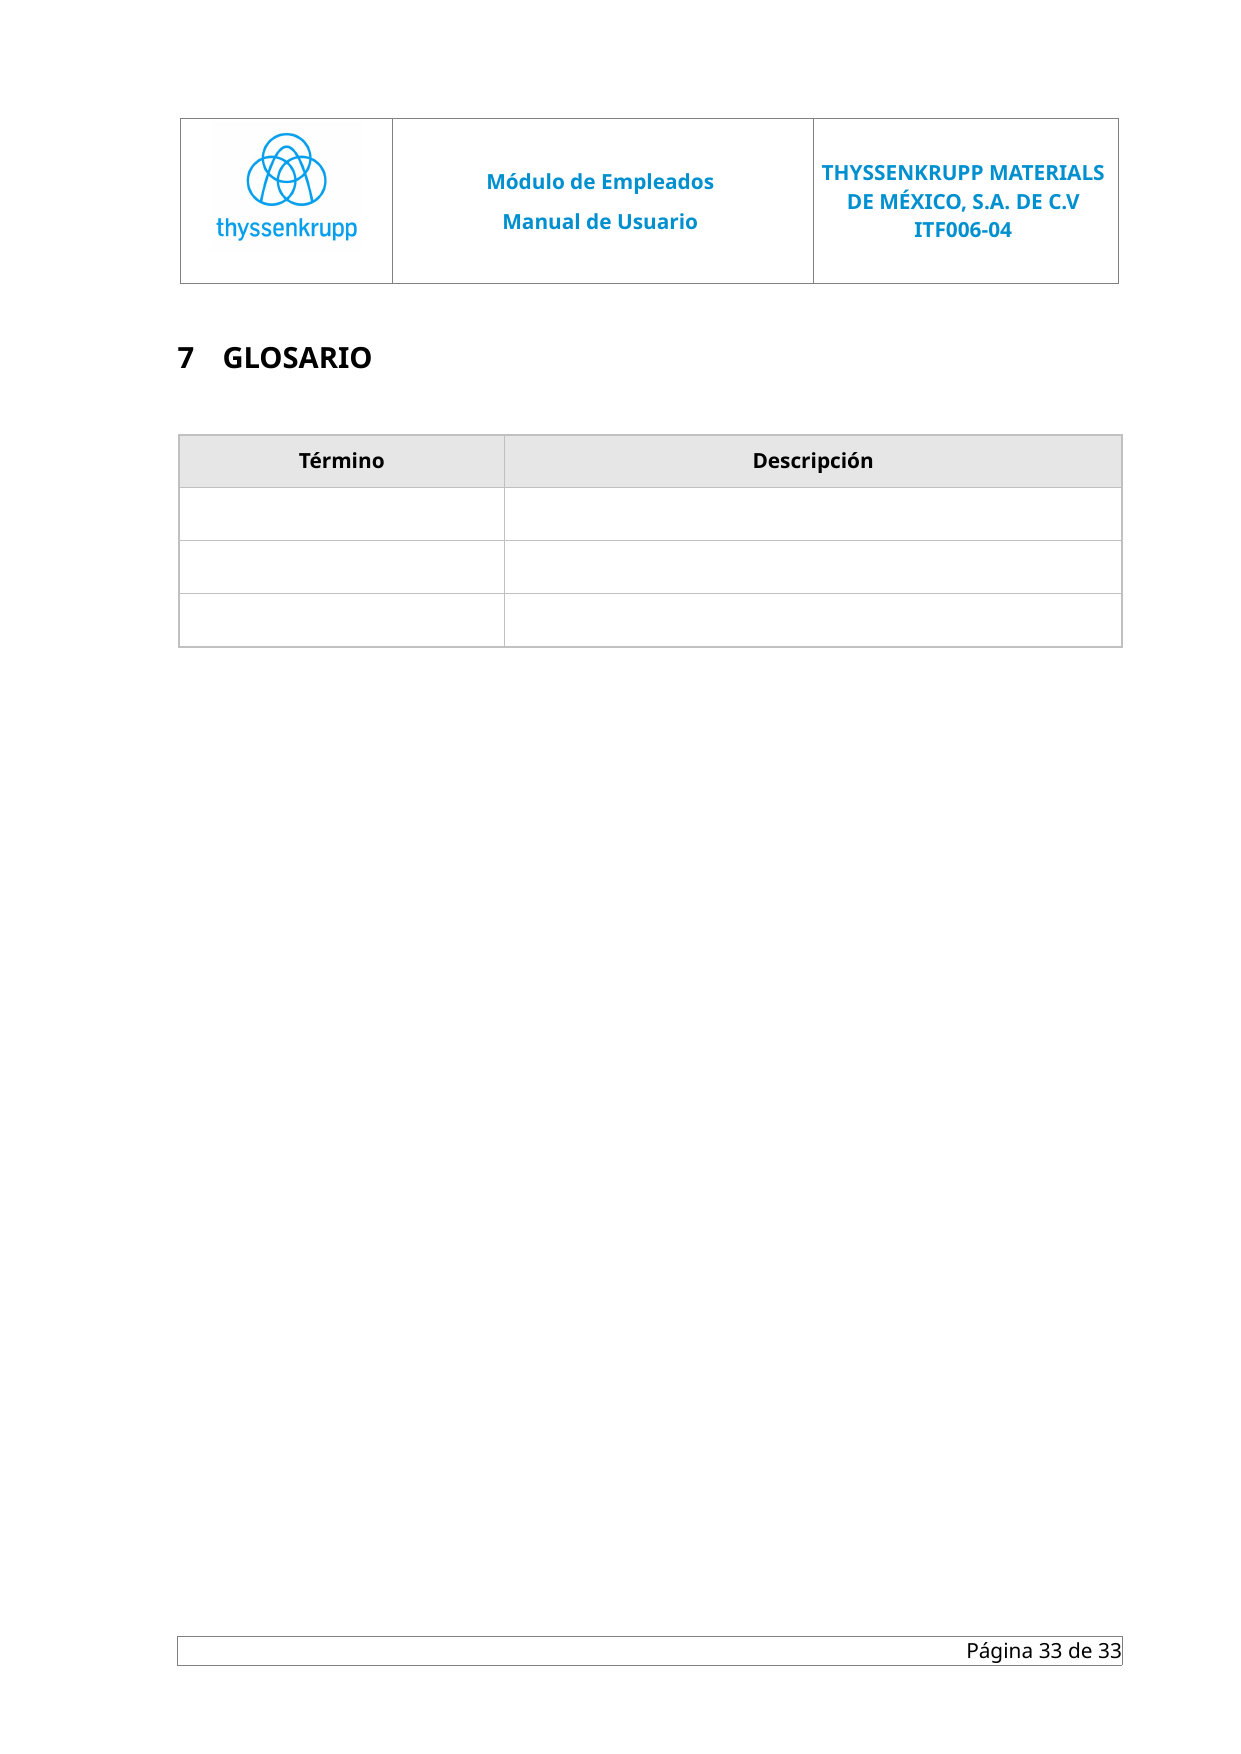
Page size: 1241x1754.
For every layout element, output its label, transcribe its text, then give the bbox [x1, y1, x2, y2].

table_header Descripción [505, 436, 1121, 487]
table_cell [180, 594, 504, 646]
table_header Término [180, 436, 504, 487]
table_cell [505, 488, 1121, 540]
table_cell [180, 488, 504, 540]
table_cell [505, 541, 1121, 593]
table_cell [180, 541, 504, 593]
table_cell [505, 594, 1121, 646]
subtitle GLOSARIO [177, 338, 1122, 377]
